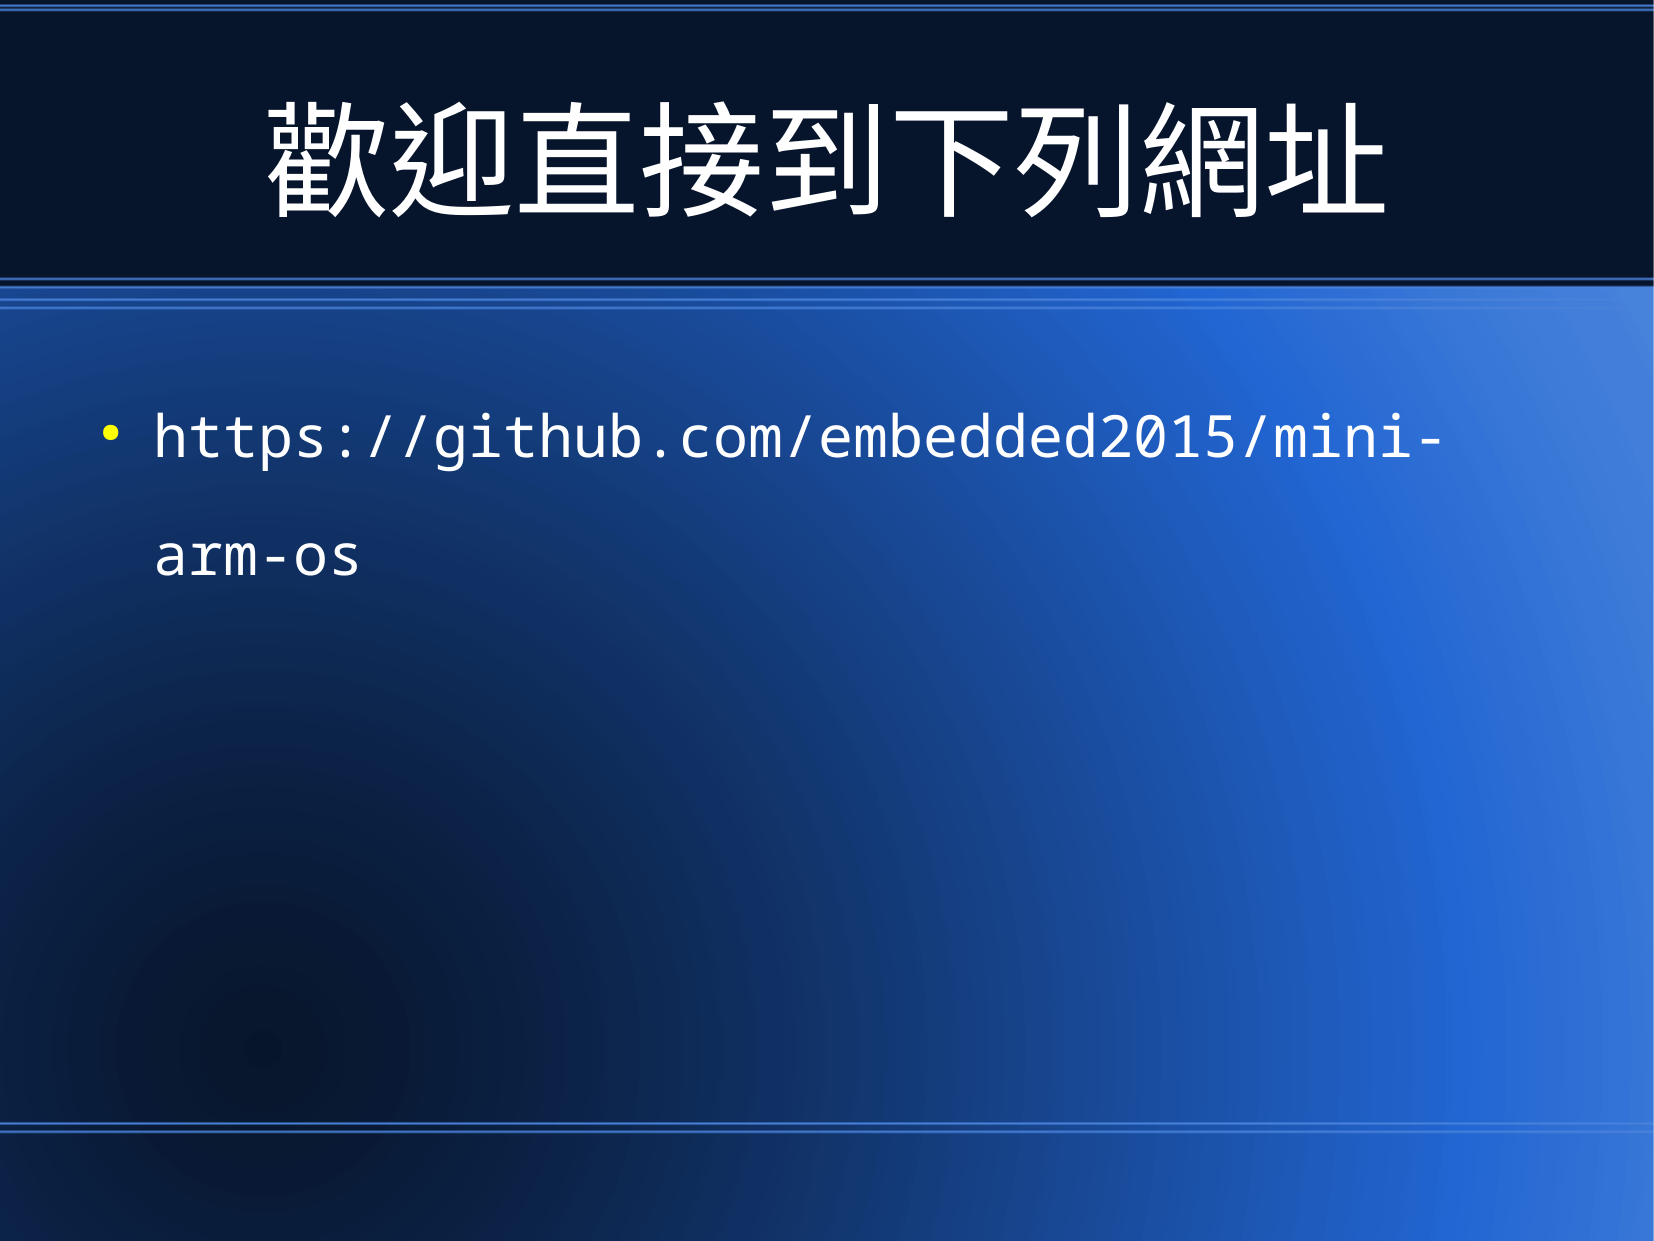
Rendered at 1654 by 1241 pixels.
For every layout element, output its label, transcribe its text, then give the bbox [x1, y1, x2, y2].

title 歡迎直接到下列網址 [82, 49, 1571, 257]
list https://github.com/embedded2015/mini-arm-os [82, 355, 1571, 1241]
picture [0, 0, 1654, 1241]
